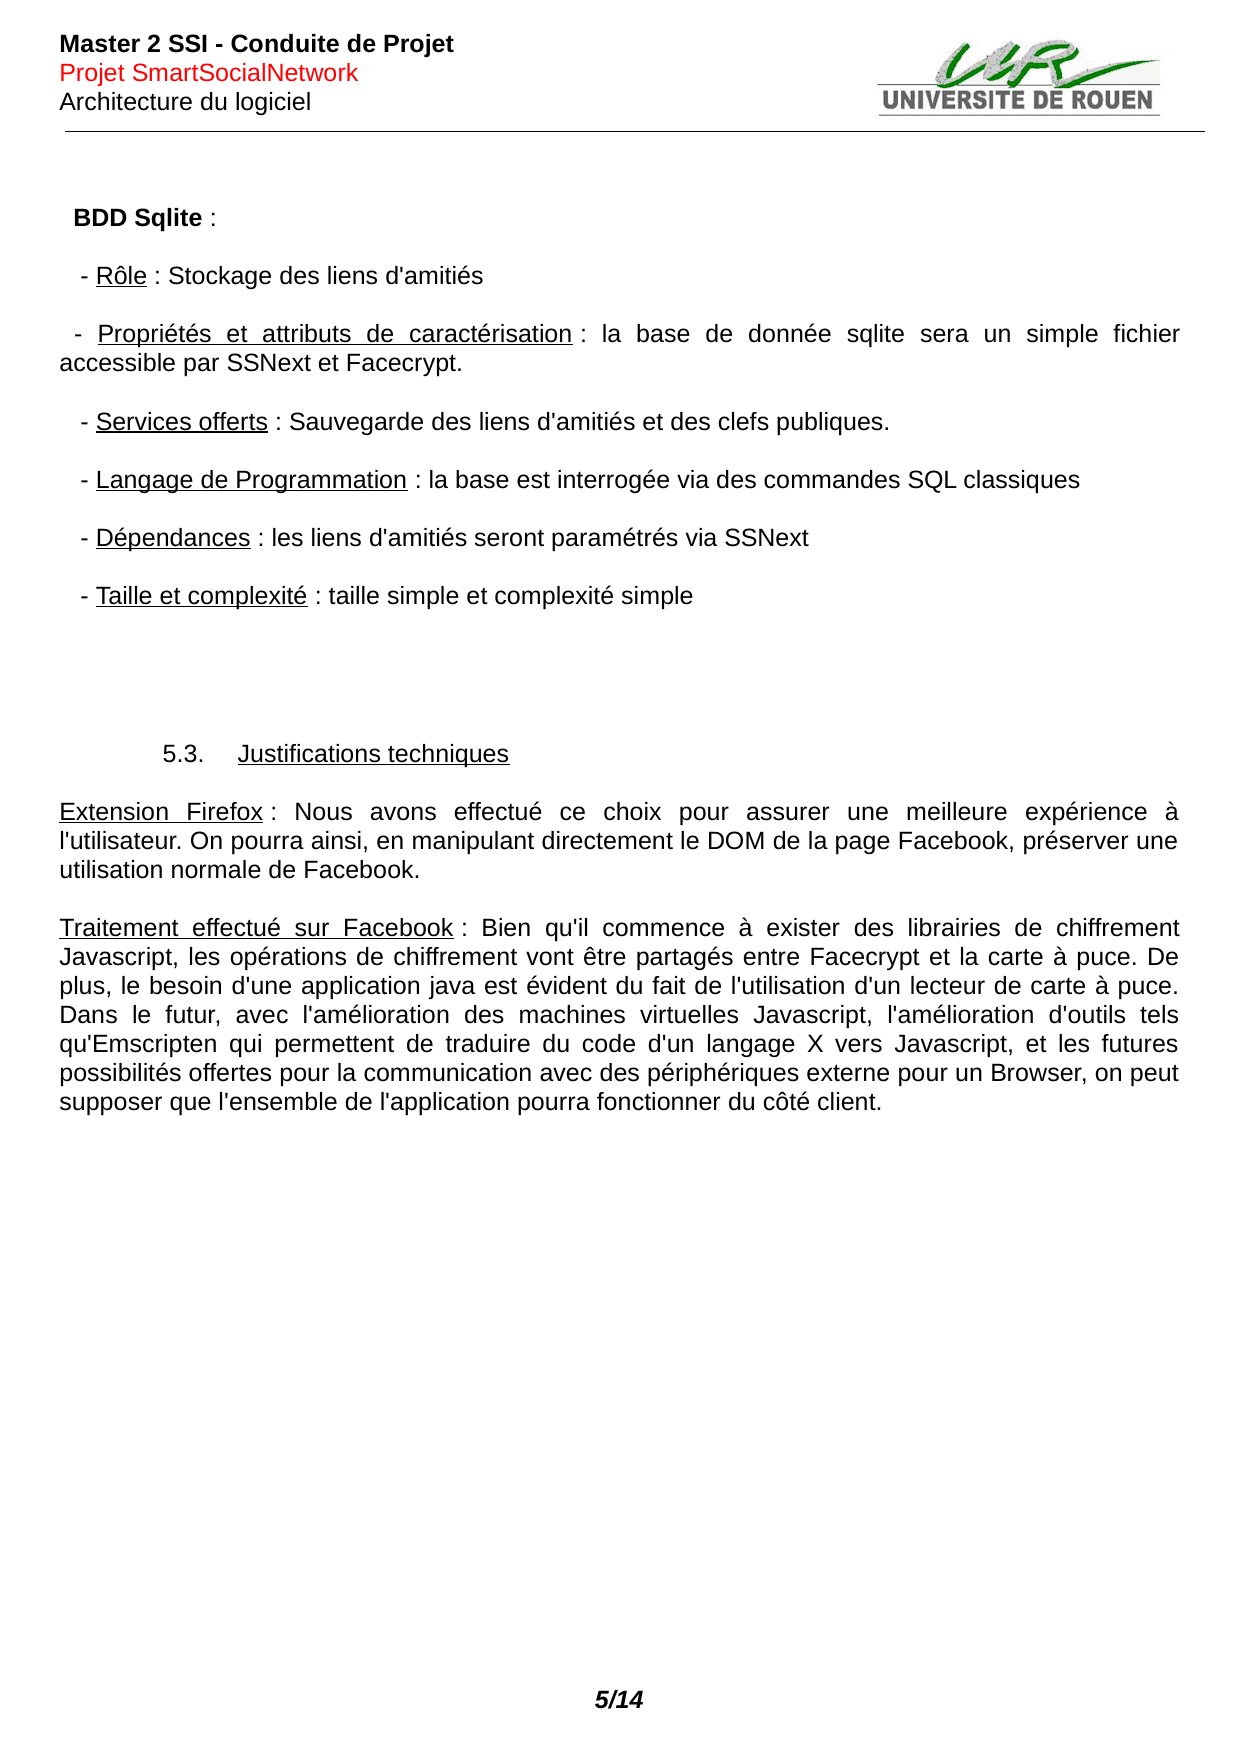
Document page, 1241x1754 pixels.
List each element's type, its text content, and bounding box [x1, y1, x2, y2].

text - Propriétés et attributs de caractérisation : la base de donnée sqlite sera un simple fichier accessible par SSNext et Facecrypt. [59, 319, 1181, 377]
text - Langage de Programmation : la base est interrogée via des commandes SQL classiques [59, 464, 1181, 493]
text - Rôle : Stockage des liens d'amitiés [59, 261, 1181, 290]
text Extension Firefox : Nous avons effectué ce choix pour assurer une meilleure expérience à l'utilisateur. On pourra ainsi, en manipulant directement le DOM de la page Facebook, préserver une utilisation normale de Facebook. [59, 797, 1181, 884]
picture [872, 32, 1170, 118]
text BDD Sqlite : [59, 203, 1181, 232]
subtitle Justifications techniques [162, 738, 1181, 768]
text - Dépendances : les liens d'amitiés seront paramétrés via SSNext [59, 523, 1181, 552]
text Traitement effectué sur Facebook : Bien qu'il commence à exister des librairies de chiffrement Javascript, les opérations de chiffrement vont être partagés entre Facecrypt et la carte à puce. De plus, le besoin d'une application java est évident du fait de l'utilisation d'un lecteur de carte à puce. Dans le futur, avec l'amélioration des machines virtuelles Javascript, l'amélioration d'outils tels qu'Emscripten qui permettent de traduire du code d'un langage X vers Javascript, et les futures possibilités offertes pour la communication avec des périphériques externe pour un Browser, on peut supposer que l'ensemble de l'application pourra fonctionner du côté client. [59, 913, 1181, 1116]
text - Services offerts : Sauvegarde des liens d'amitiés et des clefs publiques. [59, 406, 1181, 435]
text - Taille et complexité : taille simple et complexité simple [59, 581, 1181, 610]
